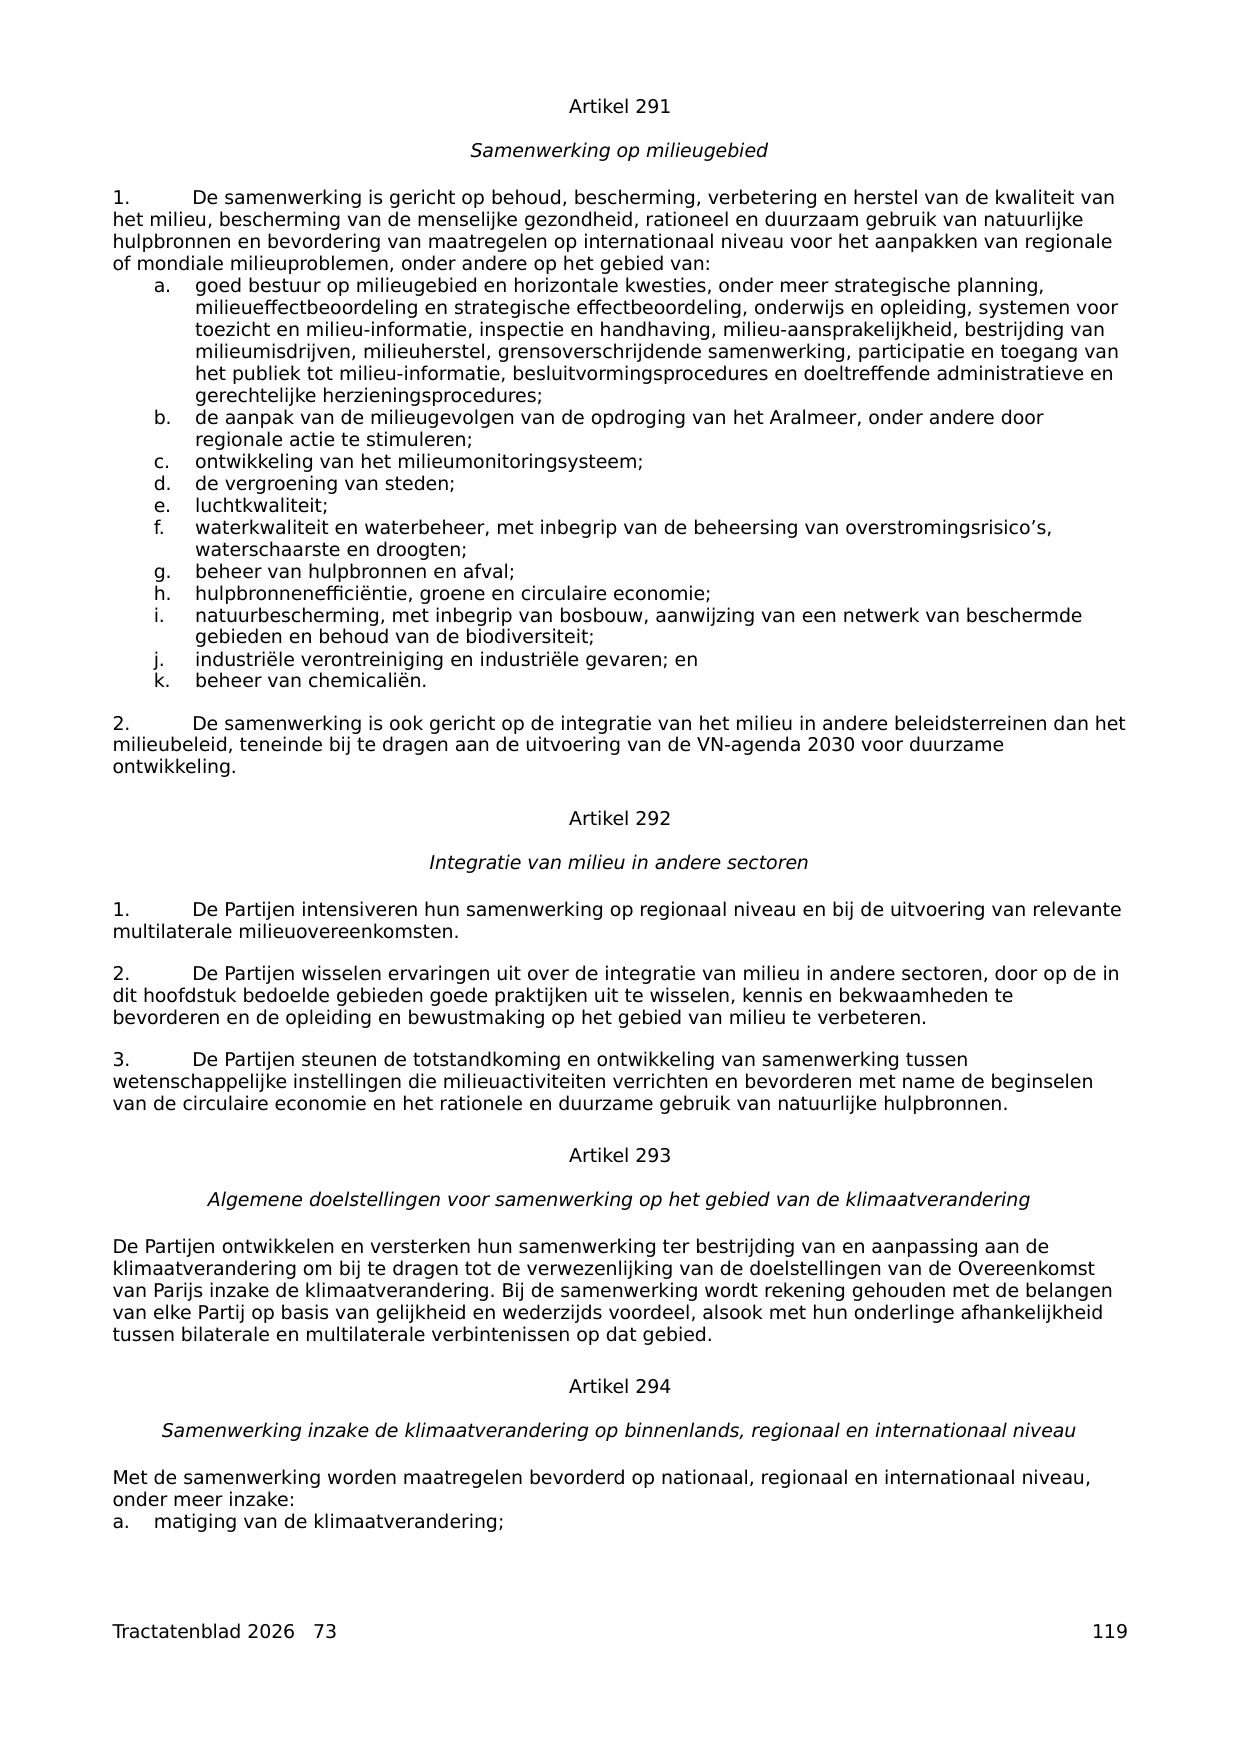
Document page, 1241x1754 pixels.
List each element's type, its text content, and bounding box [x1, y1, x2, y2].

subtitle Artikel 291 Samenwerking op milieugebied [112, 96, 1128, 162]
text g. beheer van hulpbronnen en afval; [153, 561, 1128, 582]
text e. luchtkwaliteit; [153, 494, 1128, 517]
text 3. De Partijen steunen de totstandkoming en ontwikkeling van samenwerking tussen wetenschappelijke instellingen die milieuactiviteiten verrichten en bevorderen met name de beginselen van de circulaire economie en het rationele en duurzame gebruik van natuurlijke hulpbronnen. [112, 1049, 1128, 1115]
text 2. De samenwerking is ook gericht op de integratie van het milieu in andere beleidsterreinen dan het milieubeleid, teneinde bij te dragen aan de uitvoering van de VN-agenda 2030 voor duurzame ontwikkeling. [112, 712, 1128, 778]
text f. waterkwaliteit en waterbeheer, met inbegrip van de beheersing van overstromingsrisico’s, waterschaarste en droogten; [153, 517, 1128, 561]
text k. beheer van chemicaliën. [153, 670, 1128, 692]
text 2. De Partijen wisselen ervaringen uit over de integratie van milieu in andere sectoren, door op de in dit hoofdstuk bedoelde gebieden goede praktijken uit te wisselen, kennis en bekwaamheden te bevorderen en de opleiding en bewustmaking op het gebied van milieu te verbeteren. [112, 963, 1128, 1029]
subtitle Artikel 294 Samenwerking inzake de klimaatverandering op binnenlands, regionaal en internationaal niveau [112, 1376, 1128, 1442]
text 1. De samenwerking is gericht op behoud, bescherming, verbetering en herstel van de kwaliteit van het milieu, bescherming van de menselijke gezondheid, rationeel en duurzaam gebruik van natuurlijke hulpbronnen en bevordering van maatregelen op internationaal niveau voor het aanpakken van regionale of mondiale milieuproblemen, onder andere op het gebied van: [112, 187, 1128, 275]
text b. de aanpak van de milieugevolgen van de opdroging van het Aralmeer, onder andere door regionale actie te stimuleren; [153, 407, 1128, 451]
text Met de samenwerking worden maatregelen bevorderd op nationaal, regionaal en internationaal niveau, onder meer inzake: [112, 1467, 1128, 1511]
subtitle Artikel 293 Algemene doelstellingen voor samenwerking op het gebied van de klimaatverandering [112, 1145, 1128, 1211]
subtitle Artikel 292 Integratie van milieu in andere sectoren [112, 808, 1128, 874]
text 1. De Partijen intensiveren hun samenwerking op regionaal niveau en bij de uitvoering van relevante multilaterale milieuovereenkomsten. [112, 899, 1128, 943]
text d. de vergroening van steden; [153, 473, 1128, 494]
text h. hulpbronnenefficiëntie, groene en circulaire economie; [153, 582, 1128, 604]
text a. goed bestuur op milieugebied en horizontale kwesties, onder meer strategische planning, milieueffectbeoordeling en strategische effectbeoordeling, onderwijs en opleiding, systemen voor toezicht en milieu-informatie, inspectie en handhaving, milieu-aansprakelijkheid, bestrijding van milieumisdrijven, milieuherstel, grensoverschrijdende samenwerking, participatie en toegang van het publiek tot milieu-informatie, besluitvormingsprocedures en doeltreffende administratieve en gerechtelijke herzieningsprocedures; [153, 275, 1128, 407]
text i. natuurbescherming, met inbegrip van bosbouw, aanwijzing van een netwerk van beschermde gebieden en behoud van de biodiversiteit; [153, 604, 1128, 648]
text De Partijen ontwikkelen en versterken hun samenwerking ter bestrijding van en aanpassing aan de klimaatverandering om bij te dragen tot de verwezenlijking van de doelstellingen van de Overeenkomst van Parijs inzake de klimaatverandering. Bij de samenwerking wordt rekening gehouden met de belangen van elke Partij op basis van gelijkheid en wederzijds voordeel, alsook met hun onderlinge afhankelijkheid tussen bilaterale en multilaterale verbintenissen op dat gebied. [112, 1236, 1128, 1346]
text a. matiging van de klimaatverandering; [112, 1511, 1128, 1533]
text c. ontwikkeling van het milieumonitoringsysteem; [153, 451, 1128, 473]
text j. industriële verontreiniging en industriële gevaren; en [153, 648, 1128, 670]
